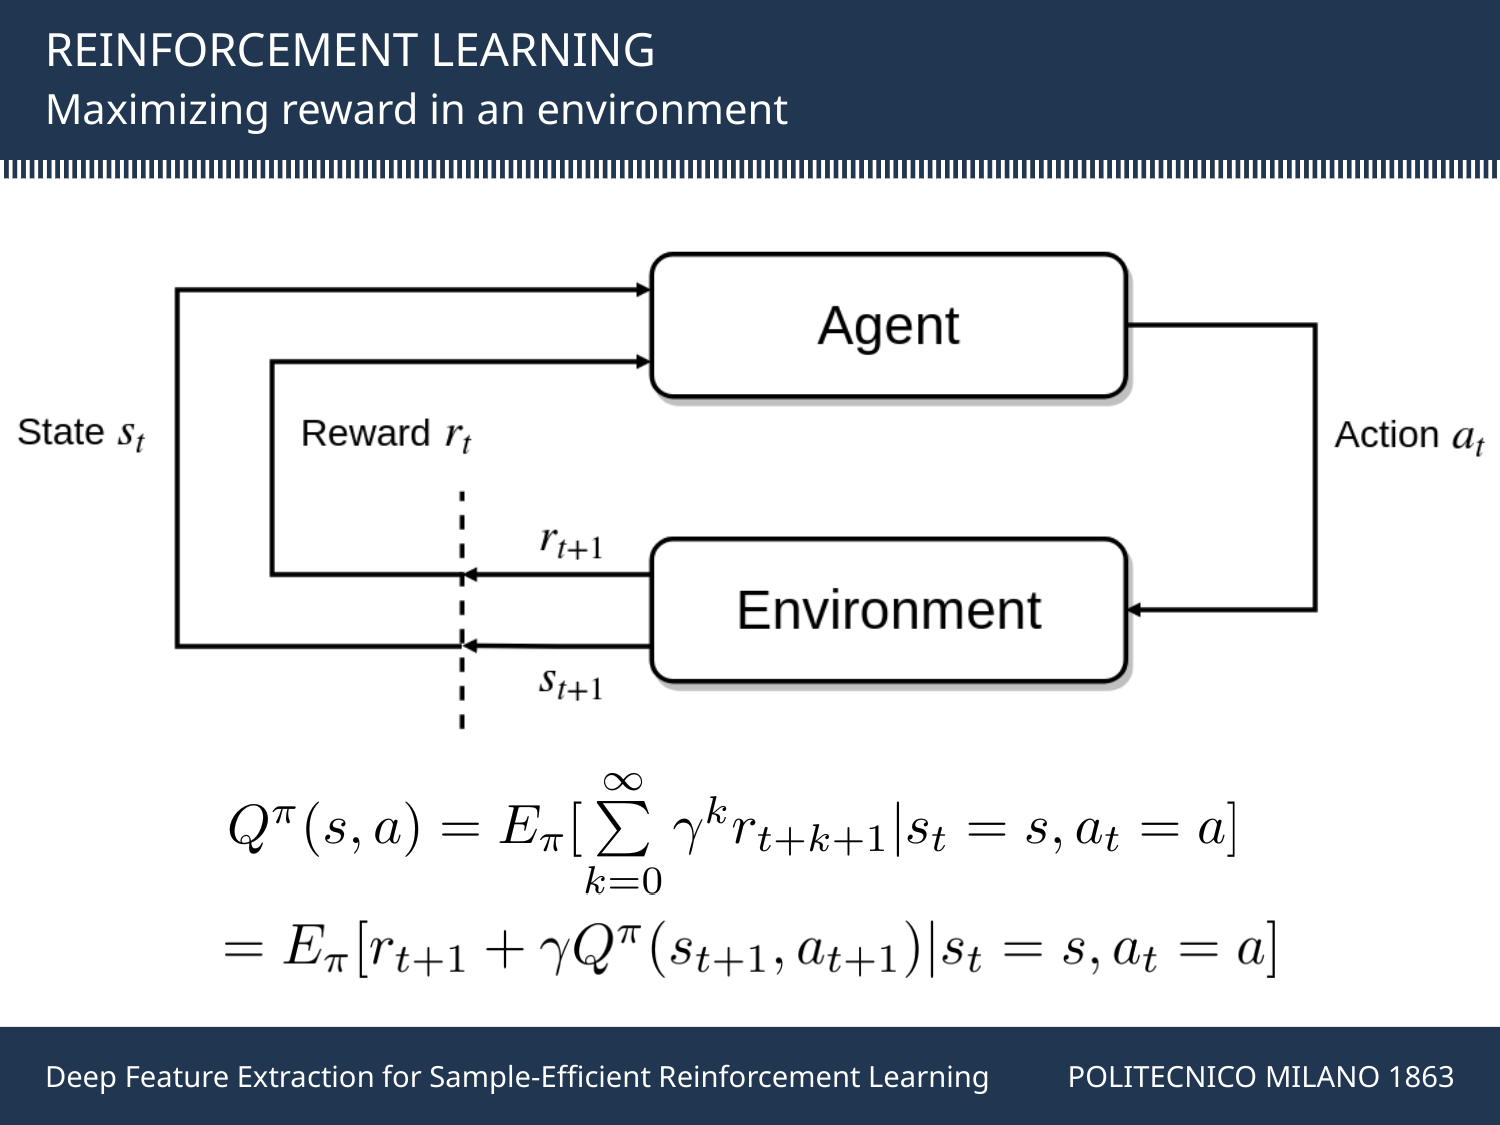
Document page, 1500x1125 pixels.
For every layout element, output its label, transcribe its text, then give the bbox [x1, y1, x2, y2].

picture [0, 160, 1500, 179]
text_box POLITECNICO MILANO 1863 [0, 1026, 1500, 1125]
picture [229, 772, 1235, 895]
text_box REINFORCEMENT LEARNING Maximizing reward in an environment [0, 0, 1500, 160]
picture [225, 920, 1275, 978]
picture [0, 233, 1500, 751]
